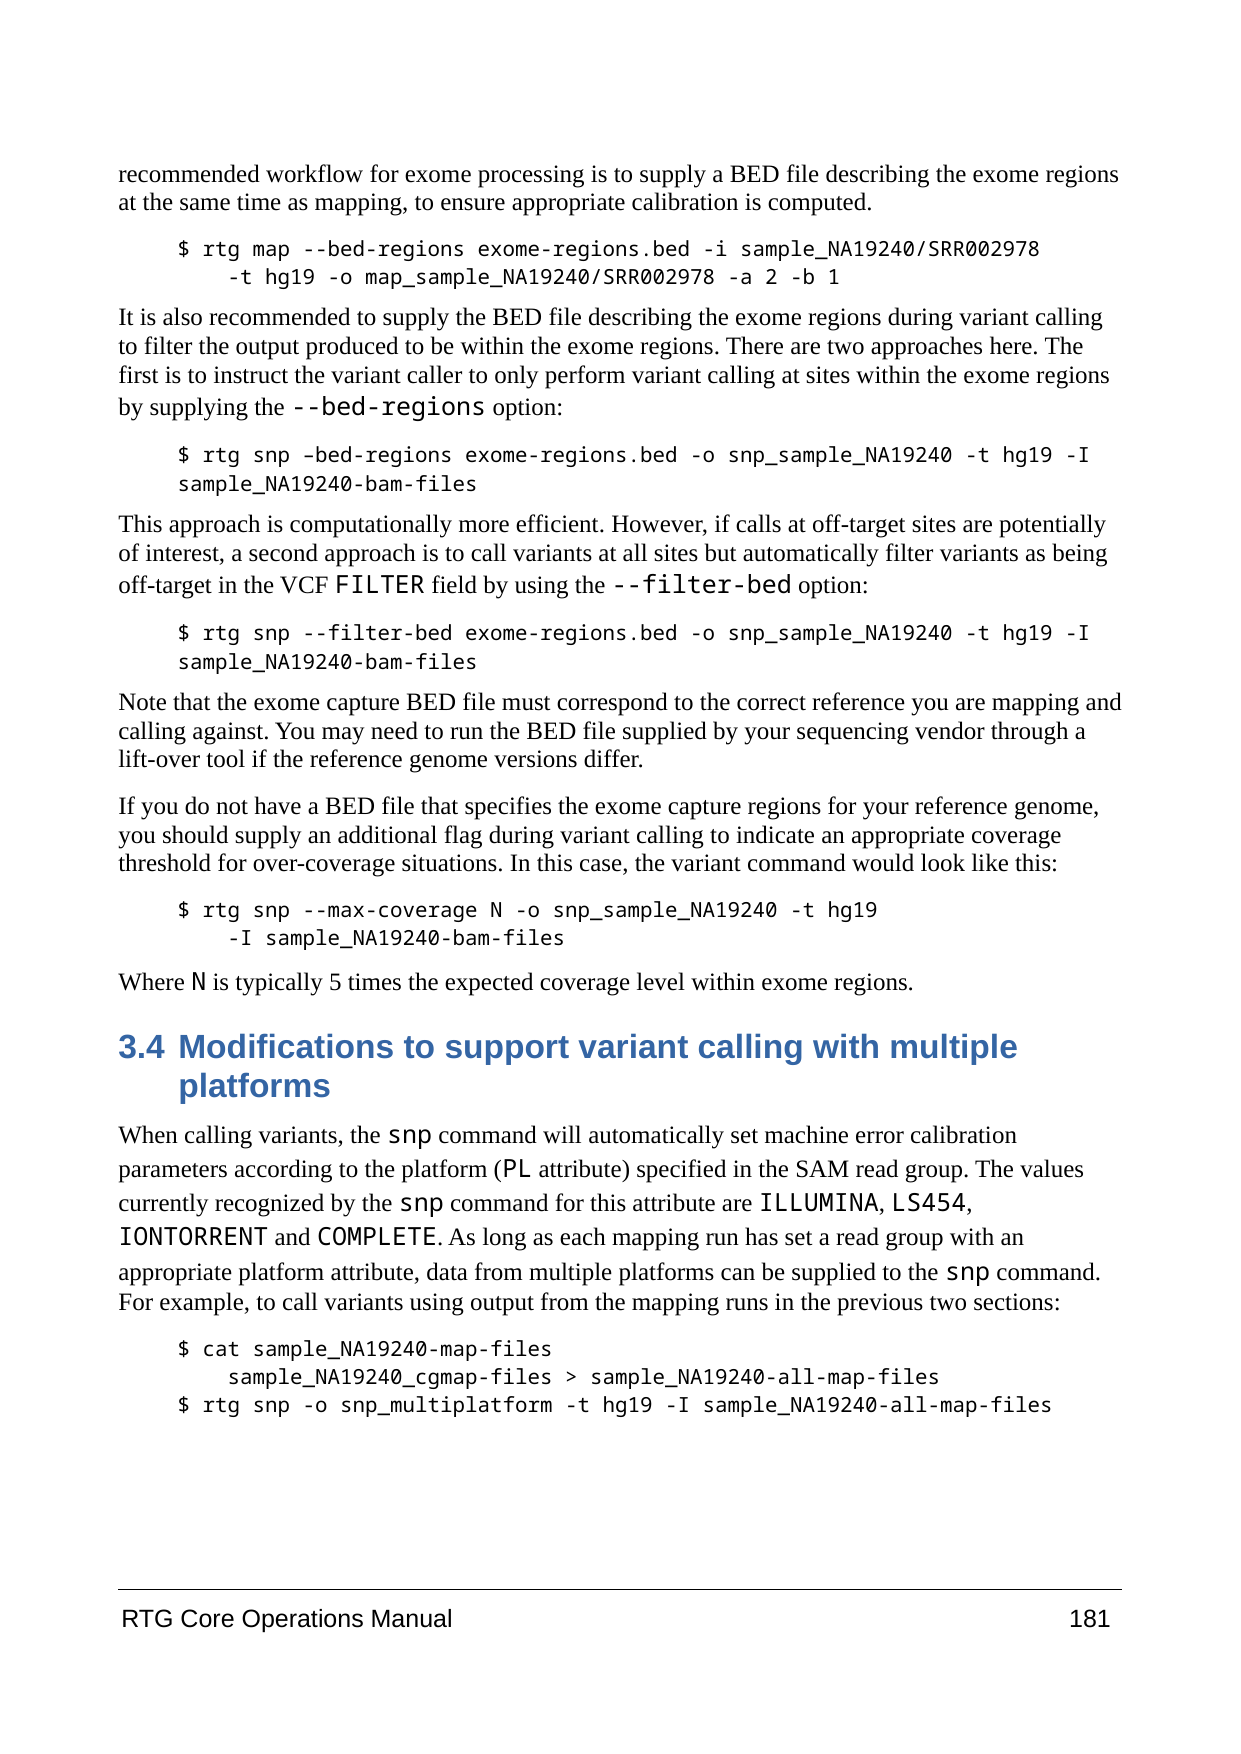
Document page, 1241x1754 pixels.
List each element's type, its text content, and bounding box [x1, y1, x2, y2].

text Where N is typically 5 times the expected coverage level within exome regions. [118, 964, 1122, 998]
subtitle Modifications to support variant calling with multiple platforms [118, 1027, 1122, 1104]
text $ cat sample_NA19240-map-files [177, 1334, 1122, 1362]
text recommended workflow for exome processing is to supply a BED file describing the exome regions at the same time as mapping, to ensure appropriate calibration is computed. [118, 159, 1122, 216]
text $ rtg snp --filter-bed exome-regions.bed -o snp_sample_NA19240 -t hg19 -I sample_NA19240-bam-files [177, 618, 1122, 675]
text This approach is computationally more efficient. However, if calls at off-target sites are potentially of interest, a second approach is to call variants at all sites but automatically filter variants as being off-target in the VCF FILTER field by using the --filter-bed option: [118, 509, 1122, 601]
text When calling variants, the snp command will automatically set machine error calibration parameters according to the platform (PL attribute) specified in the SAM read group. The values currently recognized by the snp command for this attribute are ILLUMINA, LS454, IONTORRENT and COMPLETE. As long as each mapping run has set a read group with an appropriate platform attribute, data from multiple platforms can be supplied to the snp command. For example, to call variants using output from the mapping runs in the previous two sections: [118, 1117, 1122, 1316]
text If you do not have a BED file that specifies the exome capture regions for your reference genome, you should supply an additional flag during variant calling to indicate an appropriate coverage threshold for over-coverage situations. In this case, the variant command would look like this: [118, 791, 1122, 877]
text $ rtg map --bed-regions exome-regions.bed -i sample_NA19240/SRR002978 [177, 234, 1122, 262]
text $ rtg snp --max-coverage N -o snp_sample_NA19240 -t hg19 [177, 895, 1122, 923]
text Note that the exome capture BED file must correspond to the correct reference you are mapping and calling against. You may need to run the BED file supplied by your sequencing vendor through a lift-over tool if the reference genome versions differ. [118, 687, 1122, 773]
text It is also recommended to supply the BED file describing the exome regions during variant calling to filter the output produced to be within the exome regions. There are two approaches here. The first is to instruct the variant caller to only perform variant calling at sites within the exome regions by supplying the --bed-regions option: [118, 302, 1122, 423]
text -t hg19 -o map_sample_NA19240/SRR002978 -a 2 -b 1 [177, 262, 1122, 291]
text $ rtg snp –bed-regions exome-regions.bed -o snp_sample_NA19240 -t hg19 -I sample_NA19240-bam-files [177, 441, 1122, 497]
text sample_NA19240_cgmap-files > sample_NA19240-all-map-files [177, 1362, 1122, 1391]
text -I sample_NA19240-bam-files [177, 923, 1122, 952]
text $ rtg snp -o snp_multiplatform -t hg19 -I sample_NA19240-all-map-files [177, 1391, 1122, 1419]
